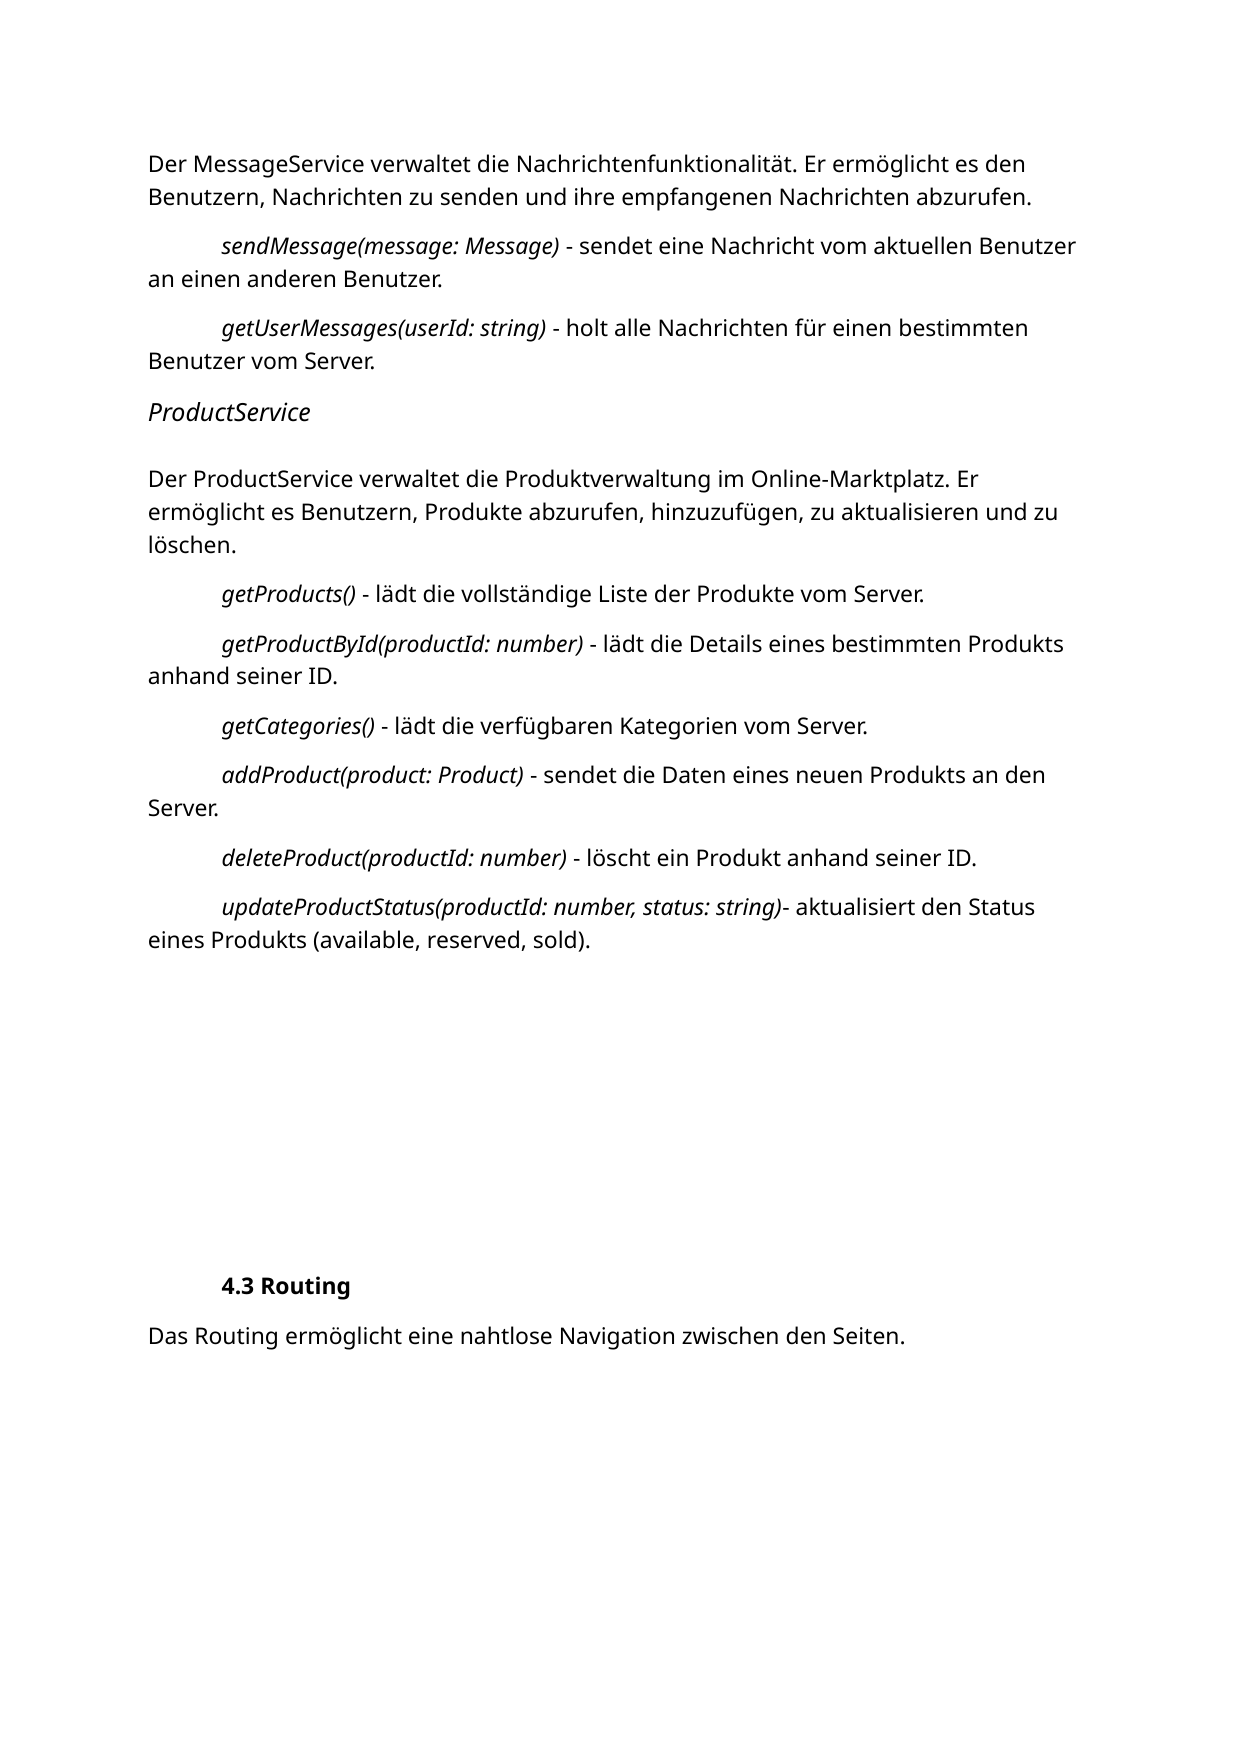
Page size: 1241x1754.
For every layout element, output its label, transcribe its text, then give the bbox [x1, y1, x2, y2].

text getProducts() - lädt die vollständige Liste der Produkte vom Server. [148, 578, 1093, 609]
text getUserMessages(userId: string) - holt alle Nachrichten für einen bestimmten Benutzer vom Server. [148, 312, 1093, 376]
text Das Routing ermöglicht eine nahtlose Navigation zwischen den Seiten. [148, 1320, 1093, 1384]
text getCategories() - lädt die verfügbaren Kategorien vom Server. [148, 710, 1093, 741]
text updateProductStatus(productId: number, status: string)- aktualisiert den Status eines Produkts (available, reserved, sold). [148, 891, 1093, 955]
text ProductService Der ProductService verwaltet die Produktverwaltung im Online-Marktplatz. Er ermöglicht es Benutzern, Produkte abzurufen, hinzuzufügen, zu aktualisieren und zu löschen. [148, 394, 1093, 560]
text 4.3 Routing [148, 1270, 1093, 1301]
text getProductById(productId: number) - lädt die Details eines bestimmten Produkts anhand seiner ID. [148, 627, 1093, 692]
text sendMessage(message: Message) - sendet eine Nachricht vom aktuellen Benutzer an einen anderen Benutzer. [148, 230, 1093, 294]
text Der MessageService verwaltet die Nachrichtenfunktionalität. Er ermöglicht es den Benutzern, Nachrichten zu senden und ihre empfangenen Nachrichten abzurufen. [148, 148, 1093, 212]
text deleteProduct(productId: number) - löscht ein Produkt anhand seiner ID. [148, 842, 1093, 873]
text addProduct(product: Product) - sendet die Daten eines neuen Produkts an den Server. [148, 759, 1093, 823]
